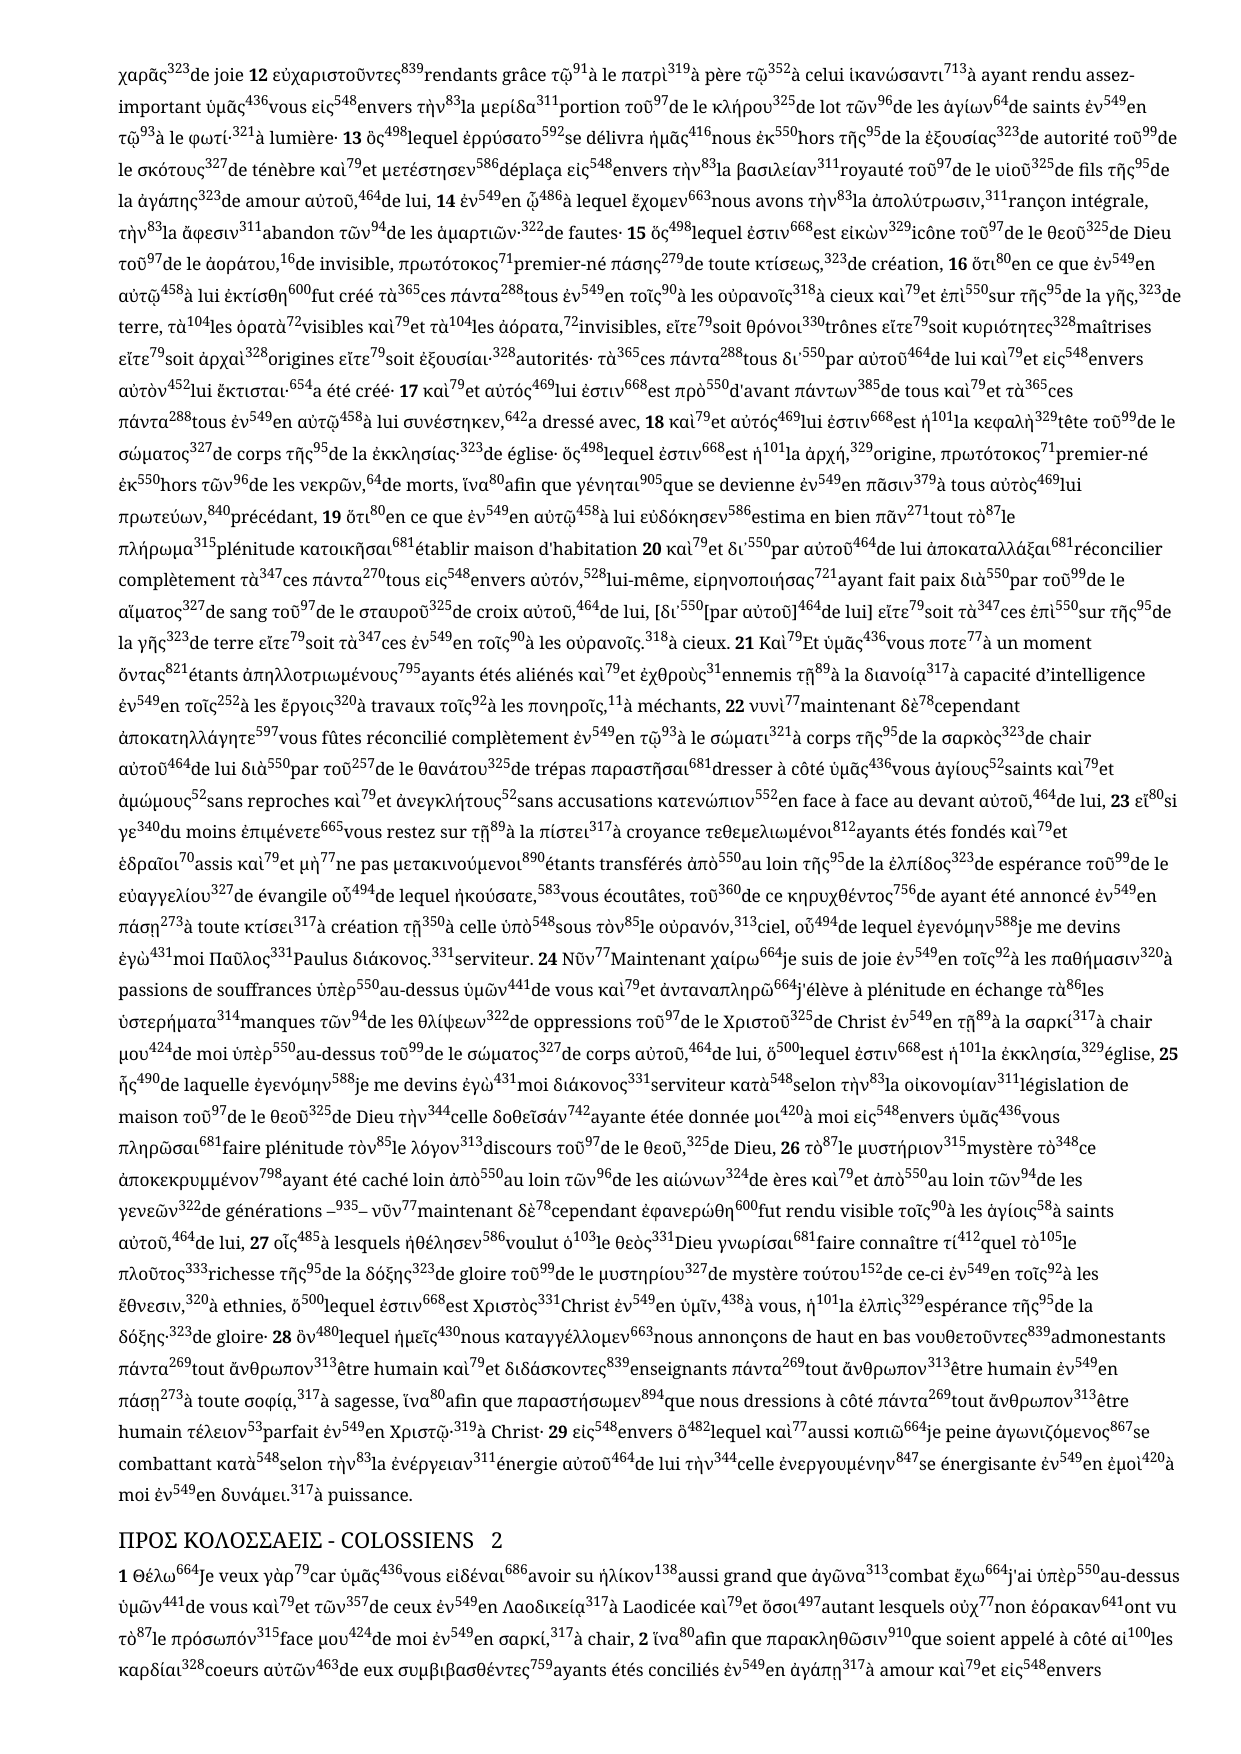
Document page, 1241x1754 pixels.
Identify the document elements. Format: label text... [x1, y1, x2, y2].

text 1 Παῦλος331Paulus ἀπόστολος331envoyé Χριστοῦ325de Christ Ἰησοῦ325de Iésous διὰ550par θελήματος327de volonté θεοῦ325de Dieu καὶ79et Τιμόθεος331Timotheos ὁ263le ἀδελφὸς331frère 2 τοῖς90à les ἐν549en Κολοσσαῖς316à Kolosses ἁγίοις9à saints καὶ79et πιστοῖς9à croyables ἀδελφοῖς318à frères ἐν549en Χριστῷ,319à Christ, χάρις329grâce ὑμῖν438à vous καὶ79et εἰρήνη329paix ἀπὸ550au loin θεοῦ325de Dieu πατρὸς325de père ἡμῶν423de nous καὶ79et κυρίου325de Maître Ἰησοῦ325de Iésous Χριστοῦ.325de Christ. 3 Εὐχαριστοῦμεν663Nous rendons grâce τῷ91à le θεῷ319à Dieu πατρὶ319à père τοῦ97de le κυρίου325de Maître ἡμῶν423de nous Ἰησοῦ325de Iésous Χριστοῦ325de Christ πάντοτε77en tout moment περὶ550autour ὑμῶν441de vous προσευχόμενοι,866se priants, 4 ἀκούσαντες720ayants écoutés τὴν83la πίστιν311croyance ὑμῶν441de vous ἐν549en Χριστῷ319à Christ Ἰησοῦ319à Iésous καὶ79et τὴν83la ἀγάπην311amour ἣν478laquelle ἔχετε665vous avez εἰς548envers πάντας268tous τοὺς84les ἁγίους52saints 5 διὰ548par le fait de τὴν83la ἐλπίδα311espérance τὴν344celle ἀποκειμένην847se couchante loin ὑμῖν438à vous ἐν549en τοῖς90à les οὐρανοῖς,318à cieux, ἣν478laquelle προηκούσατε583vous écoutâtes avant ἐν549en τῷ91à le λόγῳ319à discours τῆς95de la ἀληθείας323de vérité τοῦ99de le εὐαγγελίου327de évangile 6 τοῦ360de ce παρόντος836de étant à côté εἰς548envers ὑμᾶς,436vous, καθὼς77de haut en bas comme καὶ77aussi ἐν549en παντὶ275à tout τῷ91à le κόσμῳ319à monde ἐστὶν668est καρποφορούμενον869se colportant du fruit καὶ79et αὐξανόμενον893étant crû καθὼς77de haut en bas comme καὶ77aussi ἐν549en ὑμῖν,438à vous, ἀφ᾽550au loin ἧς300de laquelle ἡμέρας323de journée ἠκούσατε583vous écoutâtes καὶ79et ἐπέγνωτε583vous reconnûtes τὴν83la χάριν311grâce τοῦ97de le θεοῦ325de Dieu ἐν549en ἀληθείᾳ·317à vérité· 7 καθὼς77de haut en bas comme ἐμάθετε583vous apprîtes ἀπὸ550au loin Ἐπαφρᾶ325de Épaphras τοῦ97de le ἀγαπητοῦ16de aimé συνδούλου325de co-esclave ἡμῶν,423de nous, ὅς498lequel ἐστιν668est πιστὸς47croyable ὑπὲρ550au-dessus ἡμῶν423de nous διάκονος331serviteur τοῦ97de le Χριστοῦ,325de Christ, 8 ὁ364celui καὶ77aussi δηλώσας721ayant mis en évidence ἡμῖν419à nous τὴν83la ὑμῶν441de vous ἀγάπην311amour ἐν549en πνεύματι.321à souffle. 9 Διὰ548Par le fait de τοῦτο348ce-ci καὶ77aussi ἡμεῖς,430nous, ἀφ᾽550au loin ἧς300de laquelle ἡμέρας323de journée ἠκούσαμεν,581nous écoutâmes, οὐ77non παυόμεθα669nous nous pausons ὑπὲρ550au-dessus ὑμῶν441de vous προσευχόμενοι866se priants καὶ79et αἰτούμενοι,866se demandants, ἵνα80afin que πληρωθῆτε908que vous soyez fait plénitude τὴν83la ἐπίγνωσιν311reconnaissance τοῦ99de le θελήματος327de volonté αὐτοῦ464de lui ἐν549en πάσῃ273à toute σοφίᾳ317à sagesse καὶ79et συνέσει317à compréhension πνευματικῇ,8à soufflique, 10 περιπατῆσαι681piétiner autour ἀξίως77dignement τοῦ97de le κυρίου325de Maître εἰς548envers πᾶσαν267toute ἀρεσκείαν,311complaisance, ἐν549en παντὶ277à tout ἔργῳ321à travail ἀγαθῷ12à bon καρποφοροῦντες839colportants du fruit καὶ79et αὐξανόμενοι890étants crûs τῇ89à la ἐπιγνώσει317à reconnaissance τοῦ97de le θεοῦ,325de Dieu, 11 ἐν549en πάσῃ273à toute δυνάμει317à puissance δυναμούμενοι890étants rendus puissants κατὰ548selon τὸ87le κράτος315force τῆς95de la δόξης323de gloire αὐτοῦ464de lui εἰς548envers πᾶσαν267toute ὑπομονὴν311résistance καὶ79et μακροθυμίαν.311distance de fureur. Μετὰ550Avec χαρᾶς323de joie 12 εὐχαριστοῦντες839rendants grâce τῷ91à le πατρὶ319à père τῷ352à celui ἱκανώσαντι713à ayant rendu assez-important ὑμᾶς436vous εἰς548envers τὴν83la μερίδα311portion τοῦ97de le κλήρου325de lot τῶν96de les ἁγίων64de saints ἐν549en τῷ93à le φωτί·321à lumière· 13 ὃς498lequel ἐρρύσατο592se délivra ἡμᾶς416nous ἐκ550hors τῆς95de la ἐξουσίας323de autorité τοῦ99de le σκότους327de ténèbre καὶ79et μετέστησεν586déplaça εἰς548envers τὴν83la βασιλείαν311royauté τοῦ97de le υἱοῦ325de fils τῆς95de la ἀγάπης323de amour αὐτοῦ,464de lui, 14 ἐν549en ᾧ486à lequel ἔχομεν663nous avons τὴν83la ἀπολύτρωσιν,311rançon intégrale, τὴν83la ἄφεσιν311abandon τῶν94de les ἁμαρτιῶν·322de fautes· 15 ὅς498lequel ἐστιν668est εἰκὼν329icône τοῦ97de le θεοῦ325de Dieu τοῦ97de le ἀοράτου,16de invisible, πρωτότοκος71premier-né πάσης279de toute κτίσεως,323de création, 16 ὅτι80en ce que ἐν549en αὐτῷ458à lui ἐκτίσθη600fut créé τὰ365ces πάντα288tous ἐν549en τοῖς90à les οὐρανοῖς318à cieux καὶ79et ἐπὶ550sur τῆς95de la γῆς,323de terre, τὰ104les ὁρατὰ72visibles καὶ79et τὰ104les ἀόρατα,72invisibles, εἴτε79soit θρόνοι330trônes εἴτε79soit κυριότητες328maîtrises εἴτε79soit ἀρχαὶ328origines εἴτε79soit ἐξουσίαι·328autorités· τὰ365ces πάντα288tous δι᾽550par αὐτοῦ464de lui καὶ79et εἰς548envers αὐτὸν452lui ἔκτισται·654a été créé· 17 καὶ79et αὐτός469lui ἐστιν668est πρὸ550d'avant πάντων385de tous καὶ79et τὰ365ces πάντα288tous ἐν549en αὐτῷ458à lui συνέστηκεν,642a dressé avec, 18 καὶ79et αὐτός469lui ἐστιν668est ἡ101la κεφαλὴ329tête τοῦ99de le σώματος327de corps τῆς95de la ἐκκλησίας·323de église· ὅς498lequel ἐστιν668est ἡ101la ἀρχή,329origine, πρωτότοκος71premier-né ἐκ550hors τῶν96de les νεκρῶν,64de morts, ἵνα80afin que γένηται905que se devienne ἐν549en πᾶσιν379à tous αὐτὸς469lui πρωτεύων,840précédant, 19 ὅτι80en ce que ἐν549en αὐτῷ458à lui εὐδόκησεν586estima en bien πᾶν271tout τὸ87le πλήρωμα315plénitude κατοικῆσαι681établir maison d'habitation 20 καὶ79et δι᾽550par αὐτοῦ464de lui ἀποκαταλλάξαι681réconcilier complètement τὰ347ces πάντα270tous εἰς548envers αὐτόν,528lui-même, εἰρηνοποιήσας721ayant fait paix διὰ550par τοῦ99de le αἵματος327de sang τοῦ97de le σταυροῦ325de croix αὐτοῦ,464de lui, [δι᾽550[par αὐτοῦ]464de lui] εἴτε79soit τὰ347ces ἐπὶ550sur τῆς95de la γῆς323de terre εἴτε79soit τὰ347ces ἐν549en τοῖς90à les οὐρανοῖς.318à cieux. 21 Καὶ79Et ὑμᾶς436vous ποτε77à un moment ὄντας821étants ἀπηλλοτριωμένους795ayants étés aliénés καὶ79et ἐχθροὺς31ennemis τῇ89à la διανοίᾳ317à capacité d’intelligence ἐν549en τοῖς252à les ἔργοις320à travaux τοῖς92à les πονηροῖς,11à méchants, 22 νυνὶ77maintenant δὲ78cependant ἀποκατηλλάγητε597vous fûtes réconcilié complètement ἐν549en τῷ93à le σώματι321à corps τῆς95de la σαρκὸς323de chair αὐτοῦ464de lui διὰ550par τοῦ257de le θανάτου325de trépas παραστῆσαι681dresser à côté ὑμᾶς436vous ἁγίους52saints καὶ79et ἀμώμους52sans reproches καὶ79et ἀνεγκλήτους52sans accusations κατενώπιον552en face à face au devant αὐτοῦ,464de lui, 23 εἴ80si γε340du moins ἐπιμένετε665vous restez sur τῇ89à la πίστει317à croyance τεθεμελιωμένοι812ayants étés fondés καὶ79et ἑδραῖοι70assis καὶ79et μὴ77ne pas μετακινούμενοι890étants transférés ἀπὸ550au loin τῆς95de la ἐλπίδος323de espérance τοῦ99de le εὐαγγελίου327de évangile οὗ494de lequel ἠκούσατε,583vous écoutâtes, τοῦ360de ce κηρυχθέντος756de ayant été annoncé ἐν549en πάσῃ273à toute κτίσει317à création τῇ350à celle ὑπὸ548sous τὸν85le οὐρανόν,313ciel, οὗ494de lequel ἐγενόμην588je me devins ἐγὼ431moi Παῦλος331Paulus διάκονος.331serviteur. 24 Νῦν77Maintenant χαίρω664je suis de joie ἐν549en τοῖς92à les παθήμασιν320à passions de souffrances ὑπὲρ550au-dessus ὑμῶν441de vous καὶ79et ἀνταναπληρῶ664j'élève à plénitude en échange τὰ86les ὑστερήματα314manques τῶν94de les θλίψεων322de oppressions τοῦ97de le Χριστοῦ325de Christ ἐν549en τῇ89à la σαρκί317à chair μου424de moi ὑπὲρ550au-dessus τοῦ99de le σώματος327de corps αὐτοῦ,464de lui, ὅ500lequel ἐστιν668est ἡ101la ἐκκλησία,329église, 25 ἧς490de laquelle ἐγενόμην588je me devins ἐγὼ431moi διάκονος331serviteur κατὰ548selon τὴν83la οἰκονομίαν311législation de maison τοῦ97de le θεοῦ325de Dieu τὴν344celle δοθεῖσάν742ayante étée donnée μοι420à moi εἰς548envers ὑμᾶς436vous πληρῶσαι681faire plénitude τὸν85le λόγον313discours τοῦ97de le θεοῦ,325de Dieu, 26 τὸ87le μυστήριον315mystère τὸ348ce ἀποκεκρυμμένον798ayant été caché loin ἀπὸ550au loin τῶν96de les αἰώνων324de ères καὶ79et ἀπὸ550au loin τῶν94de les γενεῶν322de générations –935– νῦν77maintenant δὲ78cependant ἐφανερώθη600fut rendu visible τοῖς90à les ἁγίοις58à saints αὐτοῦ,464de lui, 27 οἷς485à lesquels ἠθέλησεν586voulut ὁ103le θεὸς331Dieu γνωρίσαι681faire connaître τί412quel τὸ105le πλοῦτος333richesse τῆς95de la δόξης323de gloire τοῦ99de le μυστηρίου327de mystère τούτου152de ce-ci ἐν549en τοῖς92à les ἔθνεσιν,320à ethnies, ὅ500lequel ἐστιν668est Χριστὸς331Christ ἐν549en ὑμῖν,438à vous, ἡ101la ἐλπὶς329espérance τῆς95de la δόξης·323de gloire· 28 ὃν480lequel ἡμεῖς430nous καταγγέλλομεν663nous annonçons de haut en bas νουθετοῦντες839admonestants πάντα269tout ἄνθρωπον313être humain καὶ79et διδάσκοντες839enseignants πάντα269tout ἄνθρωπον313être humain ἐν549en πάσῃ273à toute σοφίᾳ,317à sagesse, ἵνα80afin que παραστήσωμεν894que nous dressions à côté πάντα269tout ἄνθρωπον313être humain τέλειον53parfait ἐν549en Χριστῷ·319à Christ· 29 εἰς548envers ὃ482lequel καὶ77aussi κοπιῶ664je peine ἀγωνιζόμενος867se combattant κατὰ548selon τὴν83la ἐνέργειαν311énergie αὐτοῦ464de lui τὴν344celle ἐνεργουμένην847se énergisante ἐν549en ἐμοὶ420à moi ἐν549en δυνάμει.317à puissance. [118, 59, 1181, 1507]
text ΠΡΟΣ ΚΟΛΟΣΣΑΕΙΣ - COLOSSIENS 2 [118, 1526, 1181, 1555]
